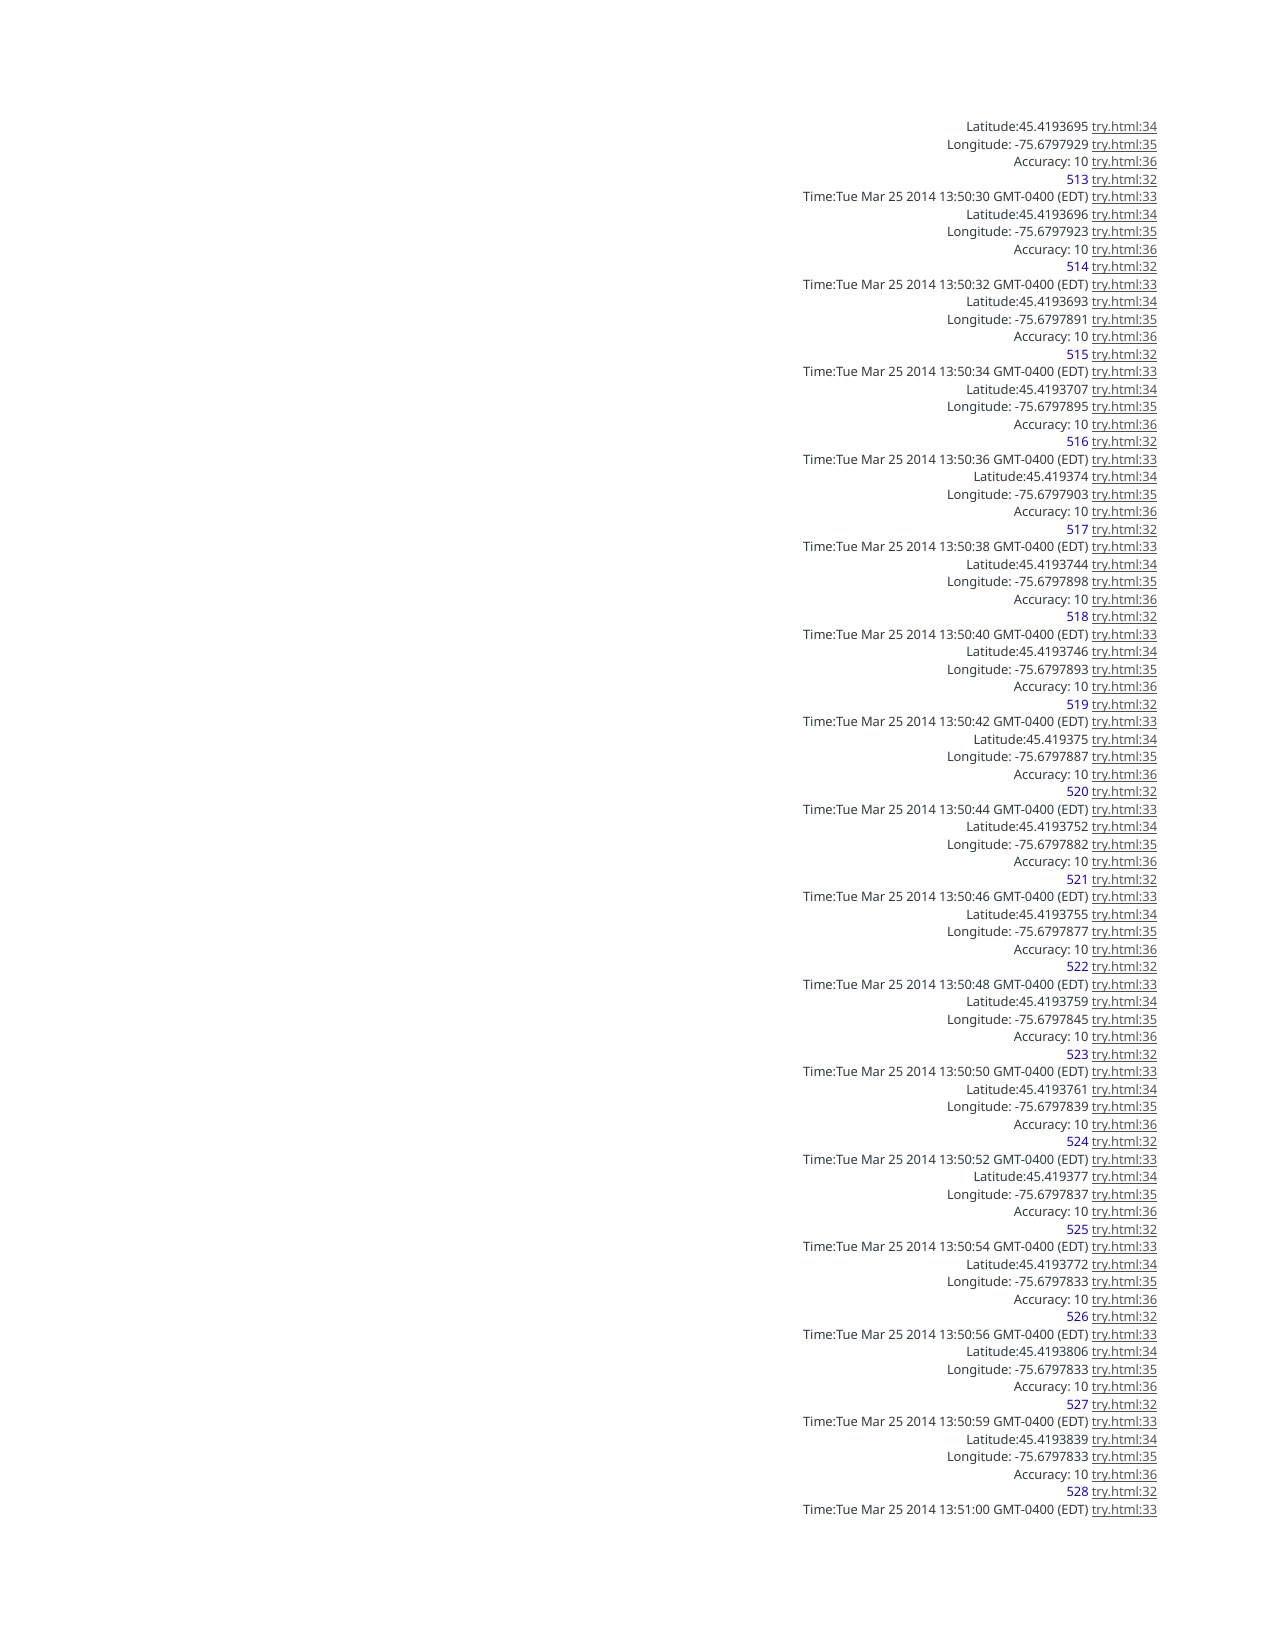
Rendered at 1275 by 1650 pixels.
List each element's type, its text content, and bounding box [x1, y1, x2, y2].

text Longitude: -75.6797898 try.html:35 [151, 573, 1157, 591]
text Time:Tue Mar 25 2014 13:50:54 GMT-0400 (EDT) try.html:33 [151, 1238, 1157, 1256]
text Latitude:45.4193839 try.html:34 [151, 1431, 1157, 1448]
text Longitude: -75.6797903 try.html:35 [151, 486, 1157, 503]
text 515 try.html:32 [151, 346, 1157, 363]
text 527 try.html:32 [151, 1396, 1157, 1413]
text Latitude:45.4193759 try.html:34 [151, 993, 1157, 1011]
text Longitude: -75.6797833 try.html:35 [151, 1448, 1157, 1466]
text Longitude: -75.6797833 try.html:35 [151, 1361, 1157, 1378]
text Time:Tue Mar 25 2014 13:50:56 GMT-0400 (EDT) try.html:33 [151, 1326, 1157, 1343]
text Latitude:45.4193806 try.html:34 [151, 1343, 1157, 1361]
text Latitude:45.4193772 try.html:34 [151, 1256, 1157, 1273]
text 524 try.html:32 [151, 1133, 1157, 1151]
text Longitude: -75.6797893 try.html:35 [151, 661, 1157, 678]
text Time:Tue Mar 25 2014 13:50:44 GMT-0400 (EDT) try.html:33 [151, 801, 1157, 818]
text Accuracy: 10 try.html:36 [151, 241, 1157, 258]
text 526 try.html:32 [151, 1308, 1157, 1326]
text Time:Tue Mar 25 2014 13:50:34 GMT-0400 (EDT) try.html:33 [151, 363, 1157, 381]
text Longitude: -75.6797845 try.html:35 [151, 1011, 1157, 1028]
text Time:Tue Mar 25 2014 13:50:40 GMT-0400 (EDT) try.html:33 [151, 626, 1157, 643]
text Longitude: -75.6797929 try.html:35 [151, 136, 1157, 153]
text Longitude: -75.6797887 try.html:35 [151, 748, 1157, 766]
text Latitude:45.4193755 try.html:34 [151, 906, 1157, 923]
text Accuracy: 10 try.html:36 [151, 1466, 1157, 1483]
text Time:Tue Mar 25 2014 13:50:38 GMT-0400 (EDT) try.html:33 [151, 538, 1157, 556]
text 518 try.html:32 [151, 608, 1157, 626]
text 514 try.html:32 [151, 258, 1157, 276]
text Latitude:45.4193752 try.html:34 [151, 818, 1157, 836]
text Latitude:45.4193746 try.html:34 [151, 643, 1157, 661]
text Latitude:45.4193707 try.html:34 [151, 381, 1157, 398]
text Accuracy: 10 try.html:36 [151, 766, 1157, 783]
text Latitude:45.419377 try.html:34 [151, 1168, 1157, 1186]
text Time:Tue Mar 25 2014 13:50:46 GMT-0400 (EDT) try.html:33 [151, 888, 1157, 906]
text Longitude: -75.6797877 try.html:35 [151, 923, 1157, 941]
text Time:Tue Mar 25 2014 13:50:36 GMT-0400 (EDT) try.html:33 [151, 451, 1157, 468]
text 528 try.html:32 [151, 1483, 1157, 1501]
text Latitude:45.419374 try.html:34 [151, 468, 1157, 486]
text 523 try.html:32 [151, 1046, 1157, 1063]
text Time:Tue Mar 25 2014 13:50:48 GMT-0400 (EDT) try.html:33 [151, 976, 1157, 993]
text Time:Tue Mar 25 2014 13:51:00 GMT-0400 (EDT) try.html:33 [151, 1501, 1157, 1518]
text Accuracy: 10 try.html:36 [151, 678, 1157, 696]
text 519 try.html:32 [151, 696, 1157, 713]
text Accuracy: 10 try.html:36 [151, 503, 1157, 521]
text Longitude: -75.6797923 try.html:35 [151, 223, 1157, 241]
text Longitude: -75.6797833 try.html:35 [151, 1273, 1157, 1291]
text Time:Tue Mar 25 2014 13:50:50 GMT-0400 (EDT) try.html:33 [151, 1063, 1157, 1081]
text 520 try.html:32 [151, 783, 1157, 801]
text Latitude:45.4193693 try.html:34 [151, 293, 1157, 311]
text Accuracy: 10 try.html:36 [151, 1291, 1157, 1308]
text Accuracy: 10 try.html:36 [151, 1203, 1157, 1221]
text Latitude:45.4193696 try.html:34 [151, 206, 1157, 223]
text 522 try.html:32 [151, 958, 1157, 976]
text Longitude: -75.6797891 try.html:35 [151, 311, 1157, 328]
text Accuracy: 10 try.html:36 [151, 1028, 1157, 1046]
text Latitude:45.4193761 try.html:34 [151, 1081, 1157, 1098]
text Accuracy: 10 try.html:36 [151, 1116, 1157, 1133]
text Time:Tue Mar 25 2014 13:50:42 GMT-0400 (EDT) try.html:33 [151, 713, 1157, 731]
text 521 try.html:32 [151, 871, 1157, 888]
text Time:Tue Mar 25 2014 13:50:52 GMT-0400 (EDT) try.html:33 [151, 1151, 1157, 1168]
text Accuracy: 10 try.html:36 [151, 416, 1157, 433]
text Longitude: -75.6797837 try.html:35 [151, 1186, 1157, 1203]
text Time:Tue Mar 25 2014 13:50:30 GMT-0400 (EDT) try.html:33 [151, 188, 1157, 206]
text Accuracy: 10 try.html:36 [151, 153, 1157, 171]
text Accuracy: 10 try.html:36 [151, 591, 1157, 608]
text Latitude:45.419375 try.html:34 [151, 731, 1157, 748]
text 525 try.html:32 [151, 1221, 1157, 1238]
text Longitude: -75.6797895 try.html:35 [151, 398, 1157, 416]
text Accuracy: 10 try.html:36 [151, 941, 1157, 958]
text 517 try.html:32 [151, 521, 1157, 538]
text Longitude: -75.6797839 try.html:35 [151, 1098, 1157, 1116]
text 513 try.html:32 [151, 171, 1157, 188]
text Accuracy: 10 try.html:36 [151, 328, 1157, 346]
text Longitude: -75.6797882 try.html:35 [151, 836, 1157, 853]
text 516 try.html:32 [151, 433, 1157, 451]
text Accuracy: 10 try.html:36 [151, 1378, 1157, 1396]
text Time:Tue Mar 25 2014 13:50:32 GMT-0400 (EDT) try.html:33 [151, 276, 1157, 293]
text Time:Tue Mar 25 2014 13:50:59 GMT-0400 (EDT) try.html:33 [151, 1413, 1157, 1431]
text Latitude:45.4193744 try.html:34 [151, 556, 1157, 573]
text Accuracy: 10 try.html:36 [151, 853, 1157, 871]
text Latitude:45.4193695 try.html:34 [151, 118, 1157, 136]
